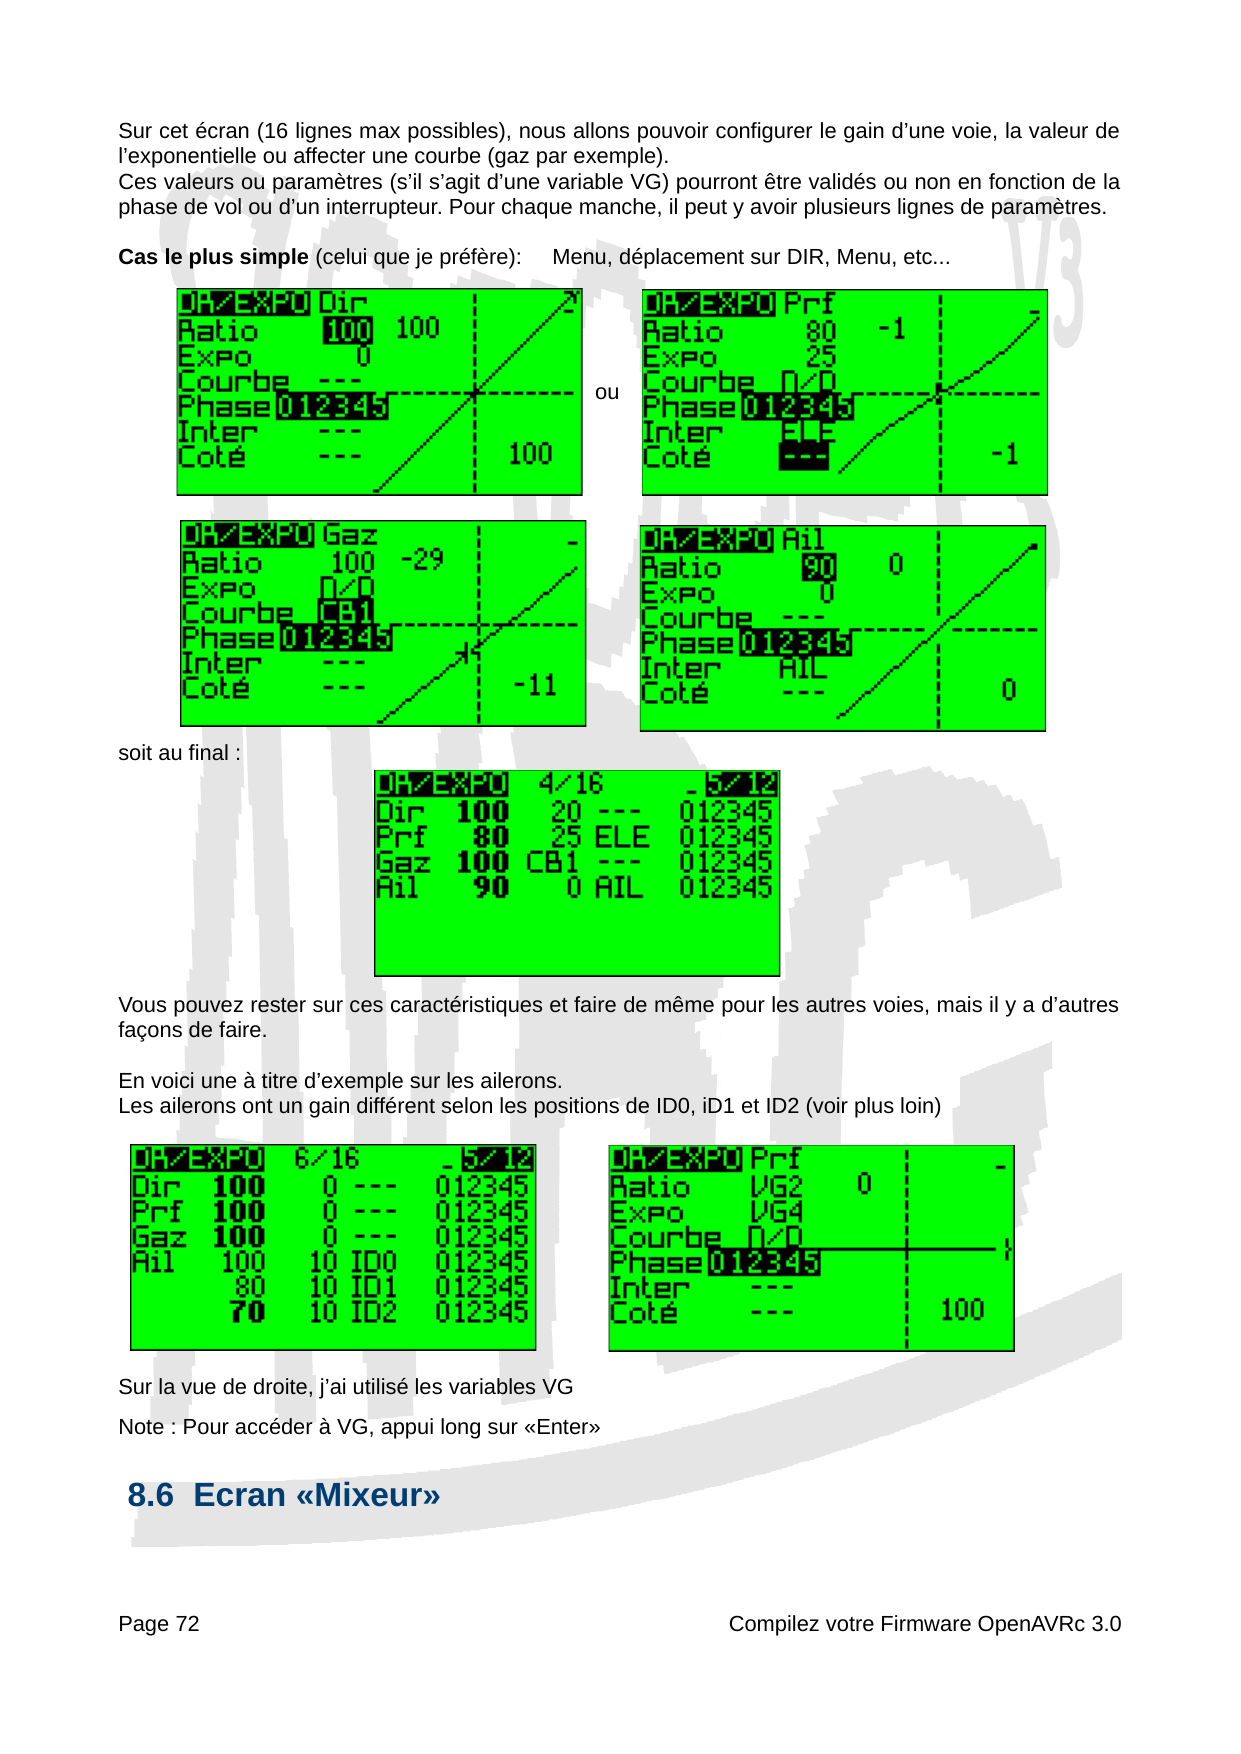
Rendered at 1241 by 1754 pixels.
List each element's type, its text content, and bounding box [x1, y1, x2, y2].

text [118, 378, 176, 404]
picture [176, 288, 583, 496]
subtitle Ecran «Mixeur» [118, 1474, 1122, 1513]
text Sur la vue de droite, j’ai utilisé les variables VG [118, 1374, 1122, 1399]
picture [374, 770, 781, 977]
text En voici une à titre d’exemple sur les ailerons. [118, 1067, 1122, 1093]
text ou [583, 378, 642, 404]
text soit au final : [118, 740, 1122, 765]
picture [608, 1145, 1015, 1352]
picture [180, 520, 587, 727]
text Les ailerons ont un gain différent selon les positions de ID0, iD1 et ID2 (voir plus loin) [118, 1093, 1122, 1118]
picture [130, 1144, 537, 1351]
text Note : Pour accéder à VG, appui long sur «Enter» [118, 1414, 1122, 1439]
text Ces valeurs ou paramètres (s’il s’agit d’une variable VG) pourront être validés ou non en fonction de la phase de vol ou d’un interrupteur. Pour chaque manche, il peut y avoir plusieurs lignes de paramètres. [118, 168, 1122, 219]
text Vous pouvez rester sur ces caractéristiques et faire de même pour les autres voies, mais il y a d’autres façons de faire. [118, 992, 1122, 1042]
text Cas le plus simple (celui que je préfère): Menu, déplacement sur DIR, Menu, etc... [118, 244, 1122, 269]
picture [639, 525, 1047, 732]
text Sur cet écran (16 lignes max possibles), nous allons pouvoir configurer le gain d’une voie, la valeur de l’exponentielle ou affecter une courbe (gaz par exemple). [118, 118, 1122, 168]
text [1049, 378, 1122, 404]
picture [642, 289, 1049, 496]
